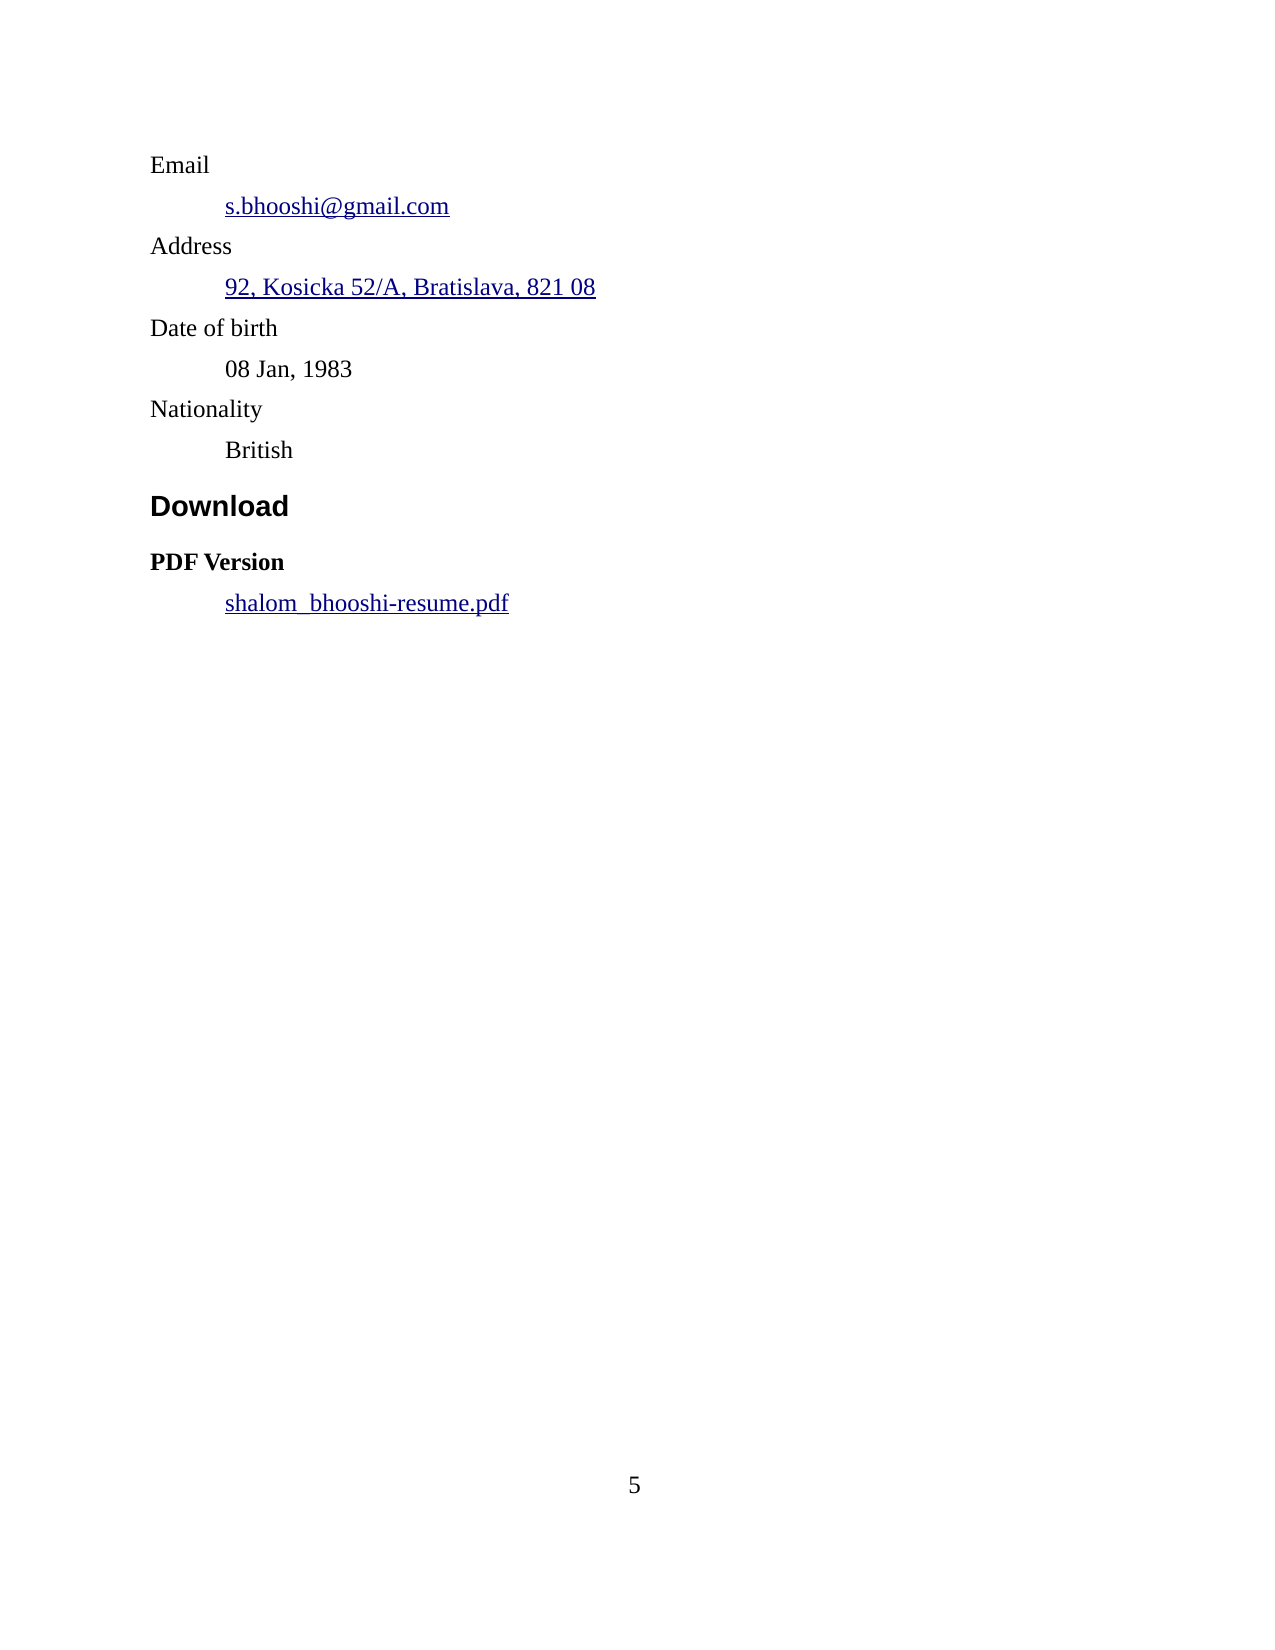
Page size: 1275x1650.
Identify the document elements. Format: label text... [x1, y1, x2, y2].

text Nationality [150, 394, 1125, 423]
text Address [150, 231, 1125, 260]
text Email [150, 150, 1125, 179]
text Date of birth [150, 313, 1125, 342]
text shalom_bhooshi-resume.pdf [225, 588, 1125, 616]
text British [225, 435, 1125, 464]
text PDF Version [150, 547, 1125, 576]
text s.bhooshi@gmail.com [225, 191, 1125, 219]
text 08 Jan, 1983 [225, 354, 1125, 382]
text 92, Kosicka 52/A, Bratislava, 821 08 [225, 272, 1125, 301]
subtitle Download [150, 489, 1125, 522]
